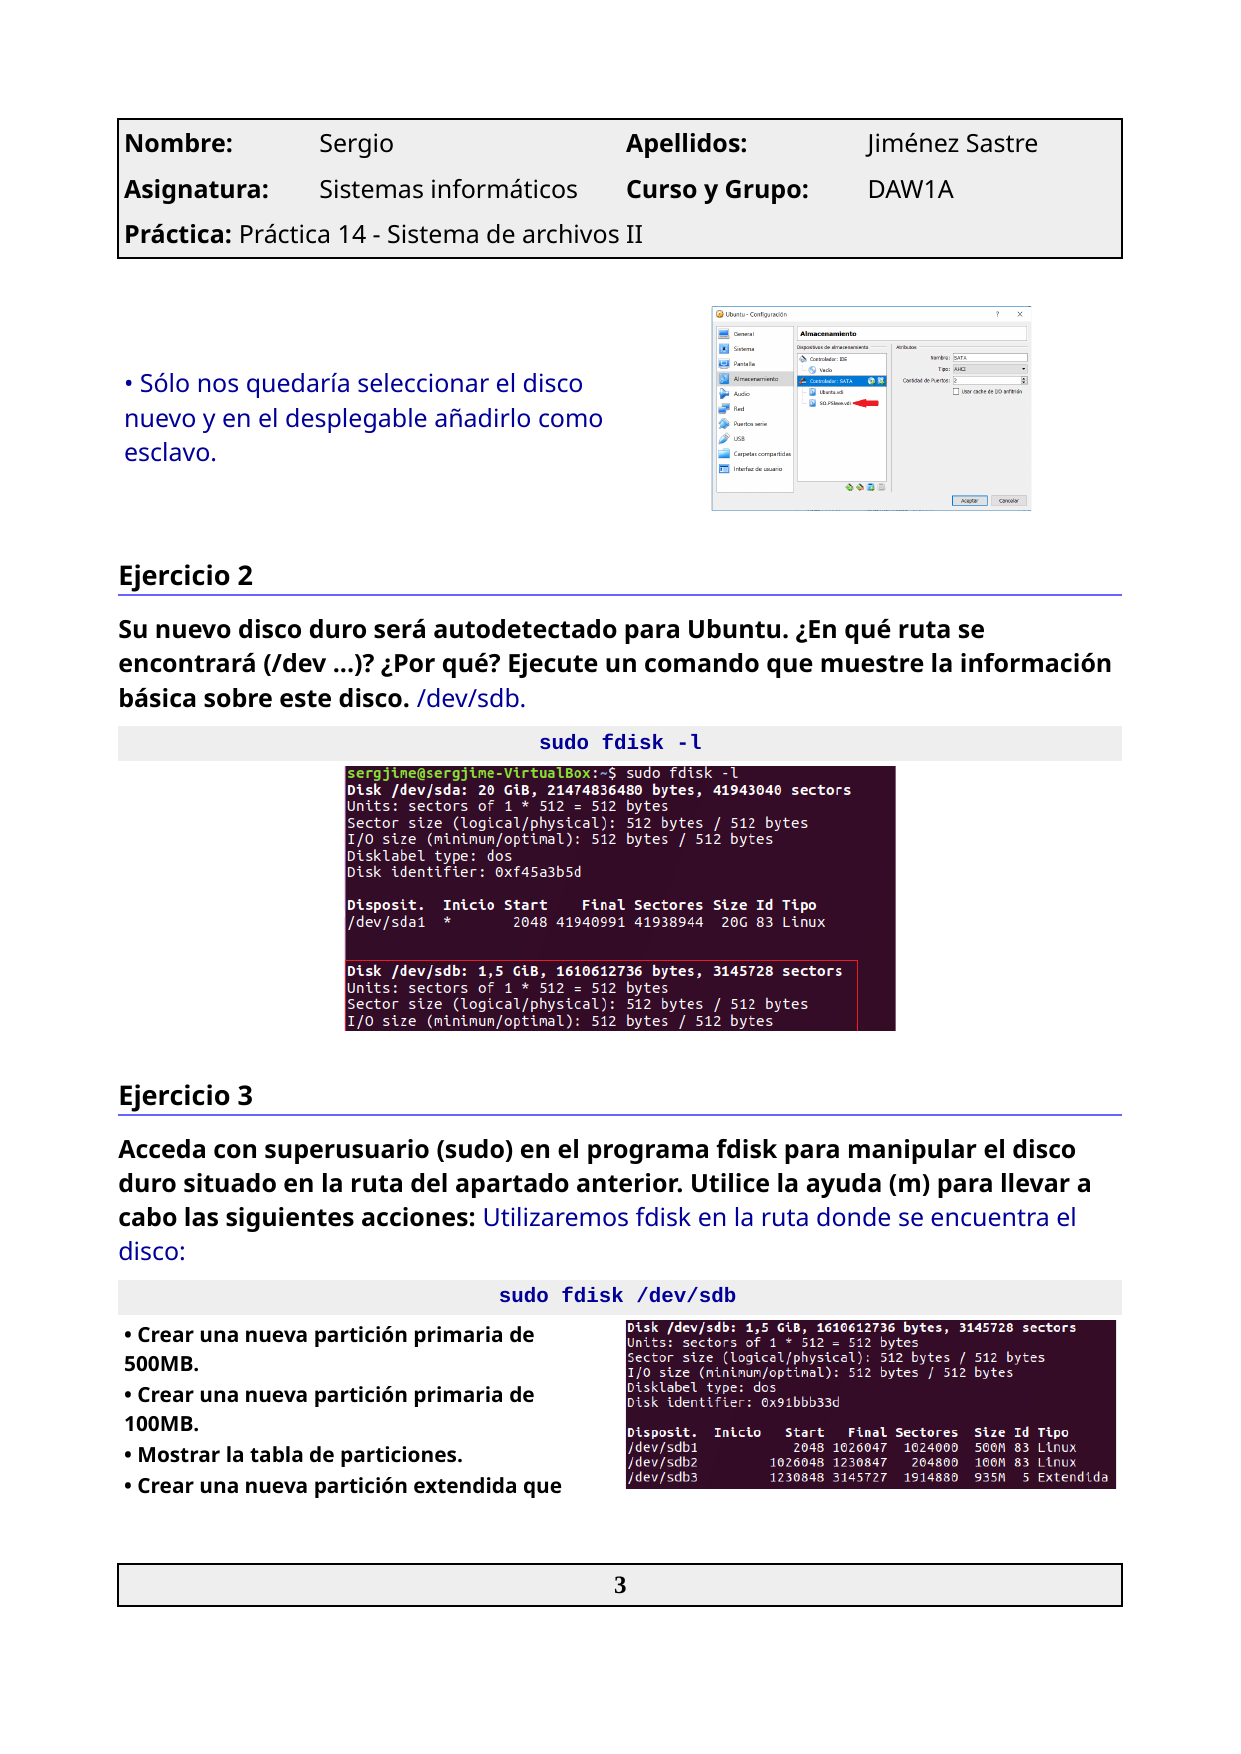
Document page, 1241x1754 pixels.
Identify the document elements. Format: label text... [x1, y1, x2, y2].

text Ejercicio 2 [118, 557, 1122, 594]
table_header [620, 301, 1122, 545]
table_header sudo fdisk -l [118, 726, 1122, 761]
table_cell [620, 1489, 1122, 1518]
picture [625, 1320, 1117, 1489]
picture [344, 766, 896, 1031]
text Su nuevo disco duro será autodetectado para Ubuntu. ¿En qué ruta se encontrará (/dev ...)? ¿Por qué? Ejecute un comando que muestre la información básica sobre este disco. /dev/sdb. [118, 612, 1122, 714]
table_cell [620, 1315, 1122, 1488]
table_header sudo fdisk /dev/sdb [118, 1280, 1122, 1315]
text Acceda con superusuario (sudo) en el programa fdisk para manipular el disco duro situado en la ruta del apartado anterior. Utilice la ayuda (m) para llevar a cabo las siguientes acciones: Utilizaremos fdisk en la ruta donde se encuentra el disco: [118, 1132, 1122, 1268]
table_cell • Crear una nueva partición primaria de 500MB. • Crear una nueva partición primaria de 100MB. • Mostrar la tabla de particiones. • Crear una nueva partición extendida que [118, 1315, 620, 1518]
table_header [118, 1116, 1122, 1132]
table_cell [118, 761, 1122, 1065]
table_header • Sólo nos quedaría seleccionar el disco nuevo y en el desplegable añadirlo como esclavo. [118, 301, 620, 545]
text Ejercicio 3 [118, 1077, 1122, 1113]
table_header [118, 596, 1122, 612]
picture [711, 306, 1032, 511]
